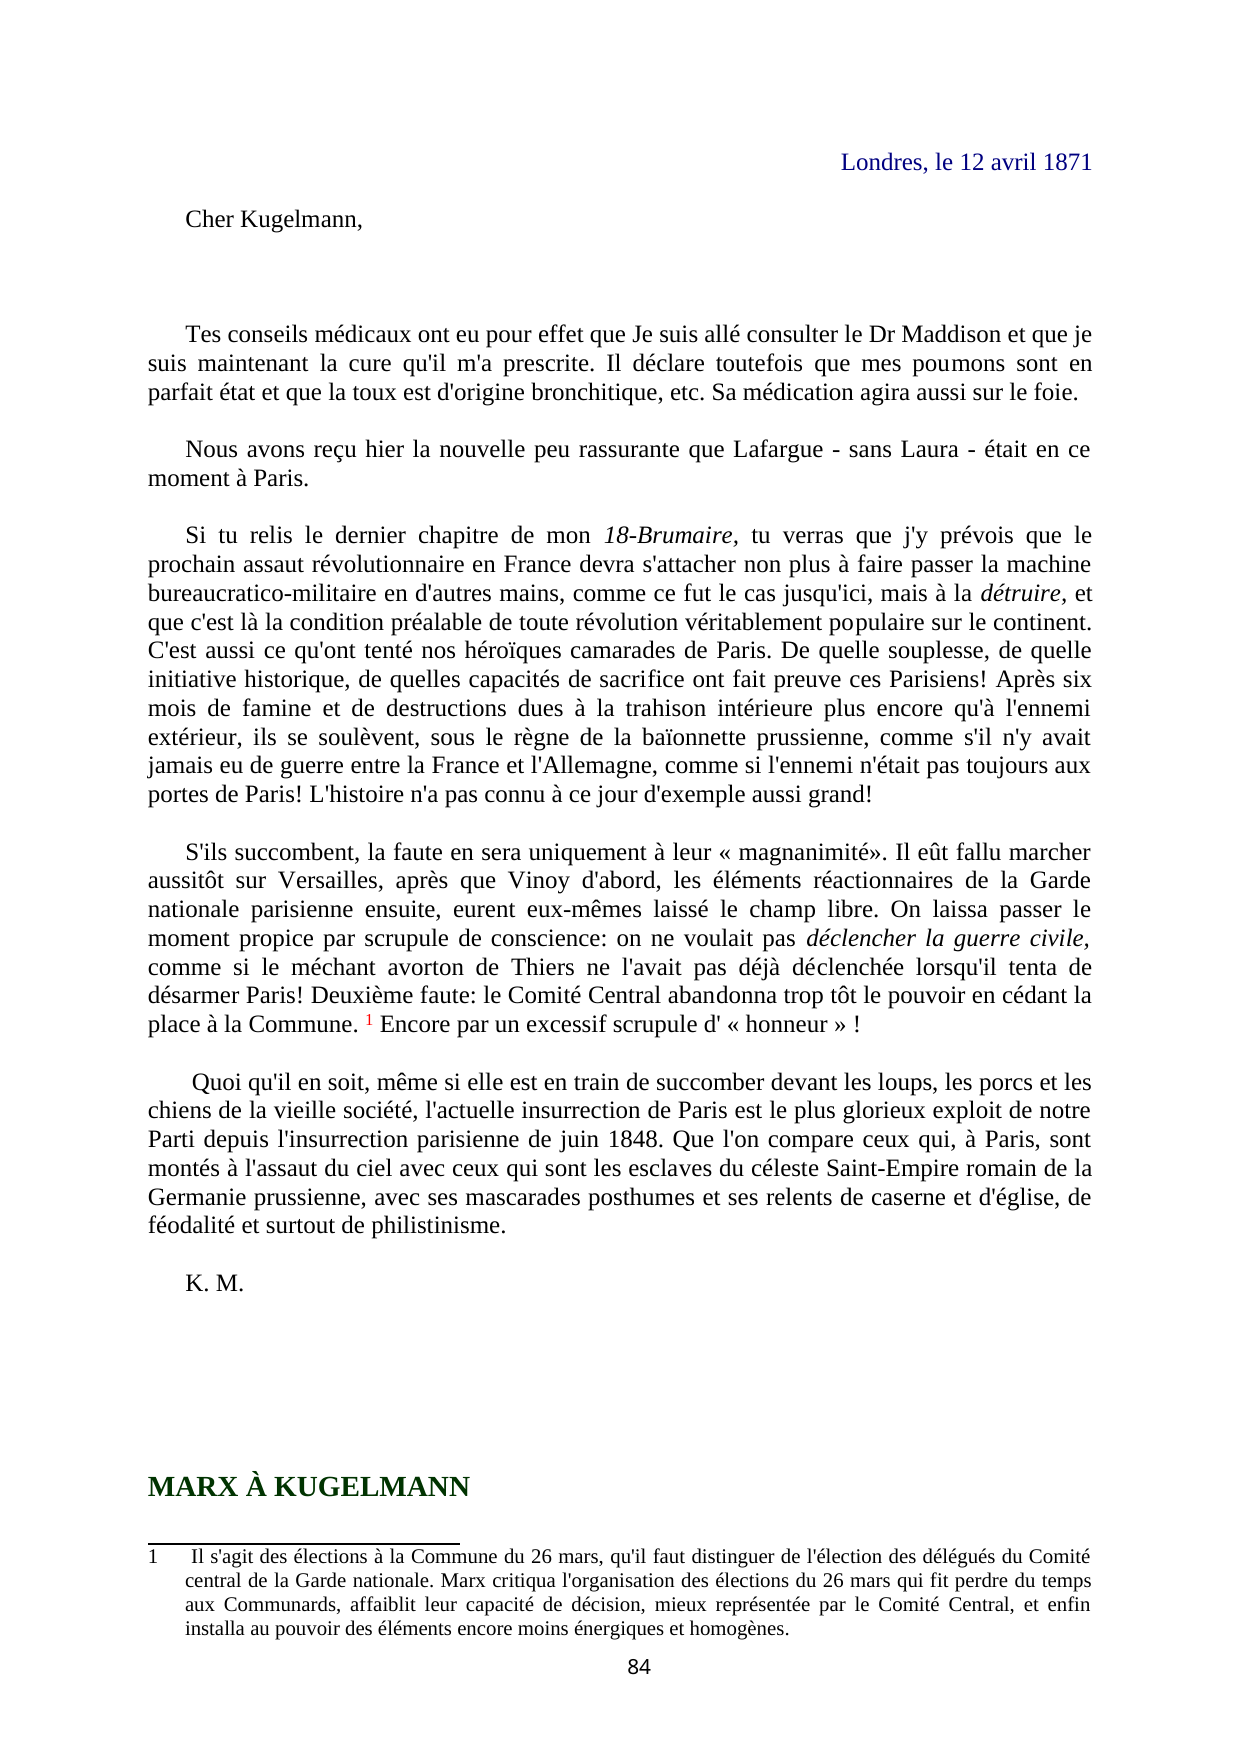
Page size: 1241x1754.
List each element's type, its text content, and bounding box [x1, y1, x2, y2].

text S'ils succombent, la faute en sera uniquement à leur « magnanimité». Il eût fallu marcher aussitôt sur Versailles, après que Vinoy d'abord, les éléments réactionnaires de la Garde nationale parisienne ensuite, eurent eux-mêmes laissé le champ libre. On laissa passer le moment propice par scrupule de conscience: on ne voulait pas déclen­cher la guerre civile, comme si le méchant avorton de Thiers ne l'avait pas déjà dé­clen­chée lorsqu'il tenta de désarmer Paris! Deuxième faute: le Comité Central aban­donna trop tôt le pouvoir en cédant la place à la Commune. Encore par un excessif scrupule d' « honneur » ! [148, 837, 1093, 1038]
text Cher Kugelmann, [148, 204, 1093, 233]
text Londres, le 12 avril 1871 [148, 147, 1093, 176]
text Il s'agit des élections à la Commune du 26 mars, qu'il faut distinguer de l'élection des délégués du Comité central de la Garde nationale. Marx critiqua l'organisation des élections du 26 mars qui fit perdre du temps aux Communards, affaiblit leur capacité de décision, mieux représentée par le Comité Central, et enfin installa au pouvoir des éléments encore moins énergiques et homogènes. [148, 1544, 1093, 1640]
text Nous avons reçu hier la nouvelle peu rassurante que Lafargue - sans Laura - était en ce moment à Paris. [148, 434, 1093, 492]
text Tes conseils médicaux ont eu pour effet que Je suis allé consulter le Dr Maddison et que je suis maintenant la cure qu'il m'a prescrite. Il déclare toutefois que mes pou­mons sont en parfait état et que la toux est d'origine bronchitique, etc. Sa médica­tion agira aussi sur le foie. [148, 319, 1093, 406]
text Si tu relis le dernier chapitre de mon 18-Brumaire, tu verras que j'y prévois que le prochain assaut révolutionnaire en France devra s'attacher non plus à faire passer la machine bureaucratico-militaire en d'autres mains, comme ce fut le cas jusqu'ici, mais à la détruire, et que c'est là la condition préalable de toute révolution véritablement po­­pu­­­laire sur le continent. C'est aussi ce qu'ont tenté nos héroïques camarades de Paris. De quelle souplesse, de quelle initiative historique, de quelles capacités de sacri­­fice ont fait preuve ces Parisiens! Après six mois de famine et de destructions dues à la trahison intérieure plus encore qu'à l'ennemi extérieur, ils se soulèvent, sous le règne de la baïonnette prussienne, comme s'il n'y avait jamais eu de guerre entre la France et l'Allemagne, comme si l'ennemi n'était pas toujours aux portes de Paris! L'histoire n'a pas connu à ce jour d'exemple aussi grand! [148, 521, 1093, 808]
text MARX À KUGELMANN [148, 1469, 1093, 1503]
text Quoi qu'il en soit, même si elle est en train de succomber devant les loups, les porcs et les chiens de la vieille société, l'actuelle insurrection de Paris est le plus glorieux exploit de notre Parti depuis l'insurrection parisienne de juin 1848. Que l'on compare ceux qui, à Paris, sont montés à l'assaut du ciel avec ceux qui sont les escla­ves du céleste Saint-Empire romain de la Germanie prussienne, avec ses mascarades posthumes et ses relents de caserne et d'église, de féodalité et surtout de philistinisme. [148, 1067, 1093, 1239]
text K. M. [148, 1268, 1093, 1297]
